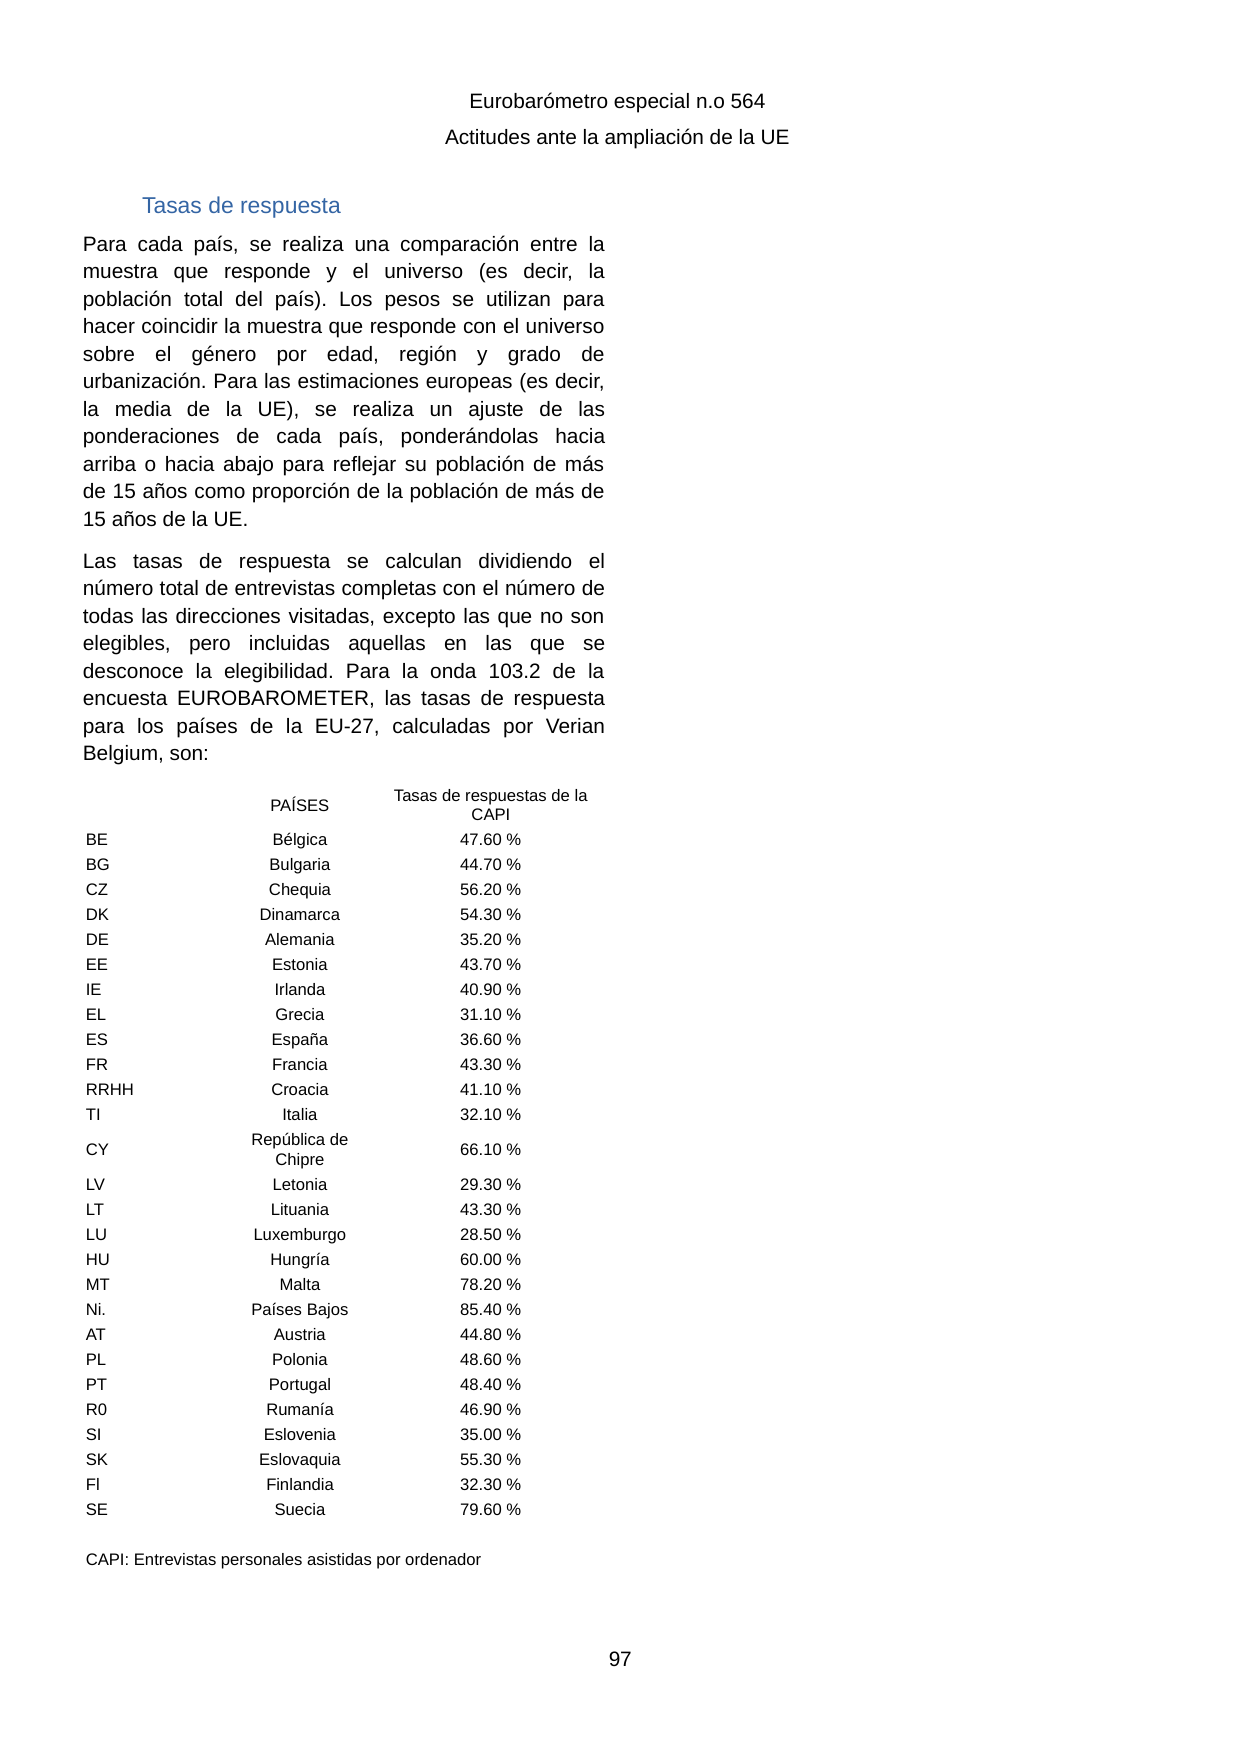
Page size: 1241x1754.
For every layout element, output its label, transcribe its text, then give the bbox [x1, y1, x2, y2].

table_cell Bulgaria [221, 852, 378, 877]
table_cell SK [83, 1446, 221, 1471]
table_cell 56,20 % [378, 877, 603, 902]
table_cell PT [83, 1371, 221, 1396]
table_cell Bélgica [221, 827, 378, 852]
table_cell 40,90 % [378, 977, 603, 1002]
table_header PAÍSES [221, 783, 378, 827]
table_cell Lituania [221, 1196, 378, 1221]
table_cell Países Bajos [221, 1296, 378, 1321]
table_cell AT [83, 1321, 221, 1346]
table_cell Luxemburgo [221, 1221, 378, 1246]
table_cell Dinamarca [221, 902, 378, 927]
table_cell Rumanía [221, 1396, 378, 1421]
table_cell Eslovaquia [221, 1446, 378, 1471]
table_cell DE [83, 927, 221, 952]
table_cell 66,10 % [378, 1127, 603, 1171]
table_cell Ni. [83, 1296, 221, 1321]
table_cell [83, 1521, 221, 1546]
table_cell 31,10 % [378, 1002, 603, 1027]
table_cell TI [83, 1102, 221, 1127]
table_cell 48,60 % [378, 1346, 603, 1371]
table_cell Alemania [221, 927, 378, 952]
table_cell Eslovenia [221, 1421, 378, 1446]
table_cell ES [83, 1027, 221, 1052]
table_cell Polonia [221, 1346, 378, 1371]
table_cell Fl [83, 1471, 221, 1496]
table_cell Portugal [221, 1371, 378, 1396]
table_cell IE [83, 977, 221, 1002]
table_cell 35,00 % [378, 1421, 603, 1446]
table_cell R0 [83, 1396, 221, 1421]
table_cell 48,40 % [378, 1371, 603, 1396]
table_cell 29,30 % [378, 1171, 603, 1196]
table_cell 44,70 % [378, 852, 603, 877]
table_cell Irlanda [221, 977, 378, 1002]
table_cell 54,30 % [378, 902, 603, 927]
table_cell 43,30 % [378, 1052, 603, 1077]
table_cell BE [83, 827, 221, 852]
table_cell RRHH [83, 1077, 221, 1102]
table_cell 43,30 % [378, 1196, 603, 1221]
table_cell 36,60 % [378, 1027, 603, 1052]
table_cell Croacia [221, 1077, 378, 1102]
table_cell EL [83, 1002, 221, 1027]
table_cell Grecia [221, 1002, 378, 1027]
table_cell 78,20 % [378, 1271, 603, 1296]
table_cell 35,20 % [378, 927, 603, 952]
table_cell Suecia [221, 1496, 378, 1521]
table_header Tasas de respuestas de la CAPI [378, 783, 603, 827]
table_cell LU [83, 1221, 221, 1246]
subtitle Tasas de respuesta [142, 192, 605, 219]
table_cell DK [83, 902, 221, 927]
table_cell Hungría [221, 1246, 378, 1271]
table_cell [378, 1521, 603, 1546]
table_cell CZ [83, 877, 221, 902]
text Las tasas de respuesta se calculan dividiendo el número total de entrevistas completas con el número de todas las direcciones visitadas, excepto las que no son elegibles, pero incluidas aquellas en las que se desconoce la elegibilidad. Para la onda 103.2 de la encuesta EUROBAROMETER, las tasas de respuesta para los países de la EU-27, calculadas por Verian Belgium, son: [83, 548, 605, 765]
table_cell Italia [221, 1102, 378, 1127]
table_cell 43,70 % [378, 952, 603, 977]
table_cell Francia [221, 1052, 378, 1077]
table_cell República de Chipre [221, 1127, 378, 1171]
table_cell 44,80 % [378, 1321, 603, 1346]
table_cell Estonia [221, 952, 378, 977]
table_cell CY [83, 1127, 221, 1171]
table_cell BG [83, 852, 221, 877]
table_cell Letonia [221, 1171, 378, 1196]
table_cell LT [83, 1196, 221, 1221]
table_cell HU [83, 1246, 221, 1271]
table_cell España [221, 1027, 378, 1052]
table_cell Finlandia [221, 1471, 378, 1496]
table_cell PL [83, 1346, 221, 1371]
table_cell SI [83, 1421, 221, 1446]
text Para cada país, se realiza una comparación entre la muestra que responde y el universo (es decir, la población total del país). Los pesos se utilizan para hacer coincidir la muestra que responde con el universo sobre el género por edad, región y grado de urbanización. Para las estimaciones europeas (es decir, la media de la UE), se realiza un ajuste de las ponderaciones de cada país, ponderándolas hacia arriba o hacia abajo para reflejar su población de más de 15 años como proporción de la población de más de 15 años de la UE. [83, 231, 605, 530]
table_cell Chequia [221, 877, 378, 902]
table_cell 60,00 % [378, 1246, 603, 1271]
table_cell 46,90 % [378, 1396, 603, 1421]
table_cell 85,40 % [378, 1296, 603, 1321]
table_cell 79,60 % [378, 1496, 603, 1521]
table_cell SE [83, 1496, 221, 1521]
table_cell 28,50 % [378, 1221, 603, 1246]
table_cell [221, 1521, 378, 1546]
table_cell 32,30 % [378, 1471, 603, 1496]
table_cell FR [83, 1052, 221, 1077]
table_cell EE [83, 952, 221, 977]
table_cell 41,10 % [378, 1077, 603, 1102]
table_cell 55,30 % [378, 1446, 603, 1471]
table_cell CAPI: Entrevistas personales asistidas por ordenador [83, 1546, 603, 1571]
table_cell Austria [221, 1321, 378, 1346]
table_cell Malta [221, 1271, 378, 1296]
table_header [83, 783, 221, 827]
table_cell MT [83, 1271, 221, 1296]
table_cell 32,10 % [378, 1102, 603, 1127]
table_cell 47,60 % [378, 827, 603, 852]
table_cell LV [83, 1171, 221, 1196]
